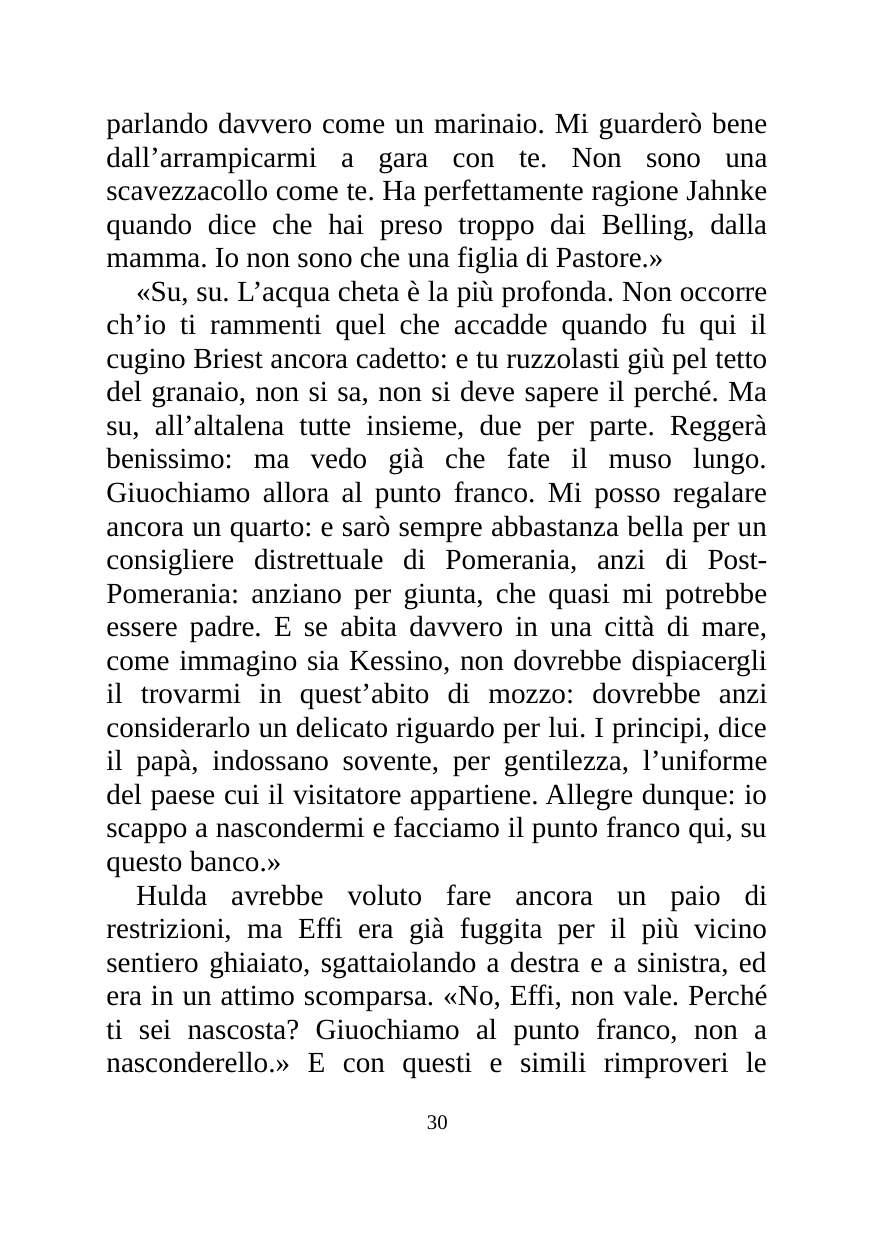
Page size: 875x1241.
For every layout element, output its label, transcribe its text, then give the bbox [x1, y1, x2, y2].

text Hulda avrebbe voluto fare ancora un paio di restrizioni, ma Effi era già fuggita per il più vicino sentiero ghiaiato, sgattaiolando a destra e a sinistra, ed era in un attimo scomparsa. «No, Effi, non vale. Perché ti sei nascosta? Giuochiamo al punto franco, non a nasconderello.» E con questi e simili rimproveri le [106, 878, 768, 1079]
text «Su, su. L’acqua cheta è la più profonda. Non occorre ch’io ti rammenti quel che accadde quando fu qui il cugino Briest ancora cadetto: e tu ruzzolasti giù pel tetto del granaio, non si sa, non si deve sapere il perché. Ma su, all’altalena tutte insieme, due per parte. Reggerà benissimo: ma vedo già che fate il muso lungo. Giuochiamo allora al punto franco. Mi posso regalare ancora un quarto: e sarò sempre abbastanza bella per un consigliere distrettuale di Pomerania, anzi di Post-Pomerania: anziano per giunta, che quasi mi potrebbe essere padre. E se abita davvero in una città di mare, come immagino sia Kessino, non dovrebbe dispiacergli il trovarmi in quest’abito di mozzo: dovrebbe anzi considerarlo un delicato riguardo per lui. I principi, dice il papà, indossano sovente, per gentilezza, l’uniforme del paese cui il visitatore appartiene. Allegre dunque: io scappo a nascondermi e facciamo il punto franco qui, su questo banco.» [106, 274, 768, 878]
text parlando davvero come un marinaio. Mi guarderò bene dall’arrampicarmi a gara con te. Non sono una scavezzacollo come te. Ha perfettamente ragione Jahnke quando dice che hai preso troppo dai Belling, dalla mamma. Io non sono che una figlia di Pastore.» [106, 106, 768, 274]
